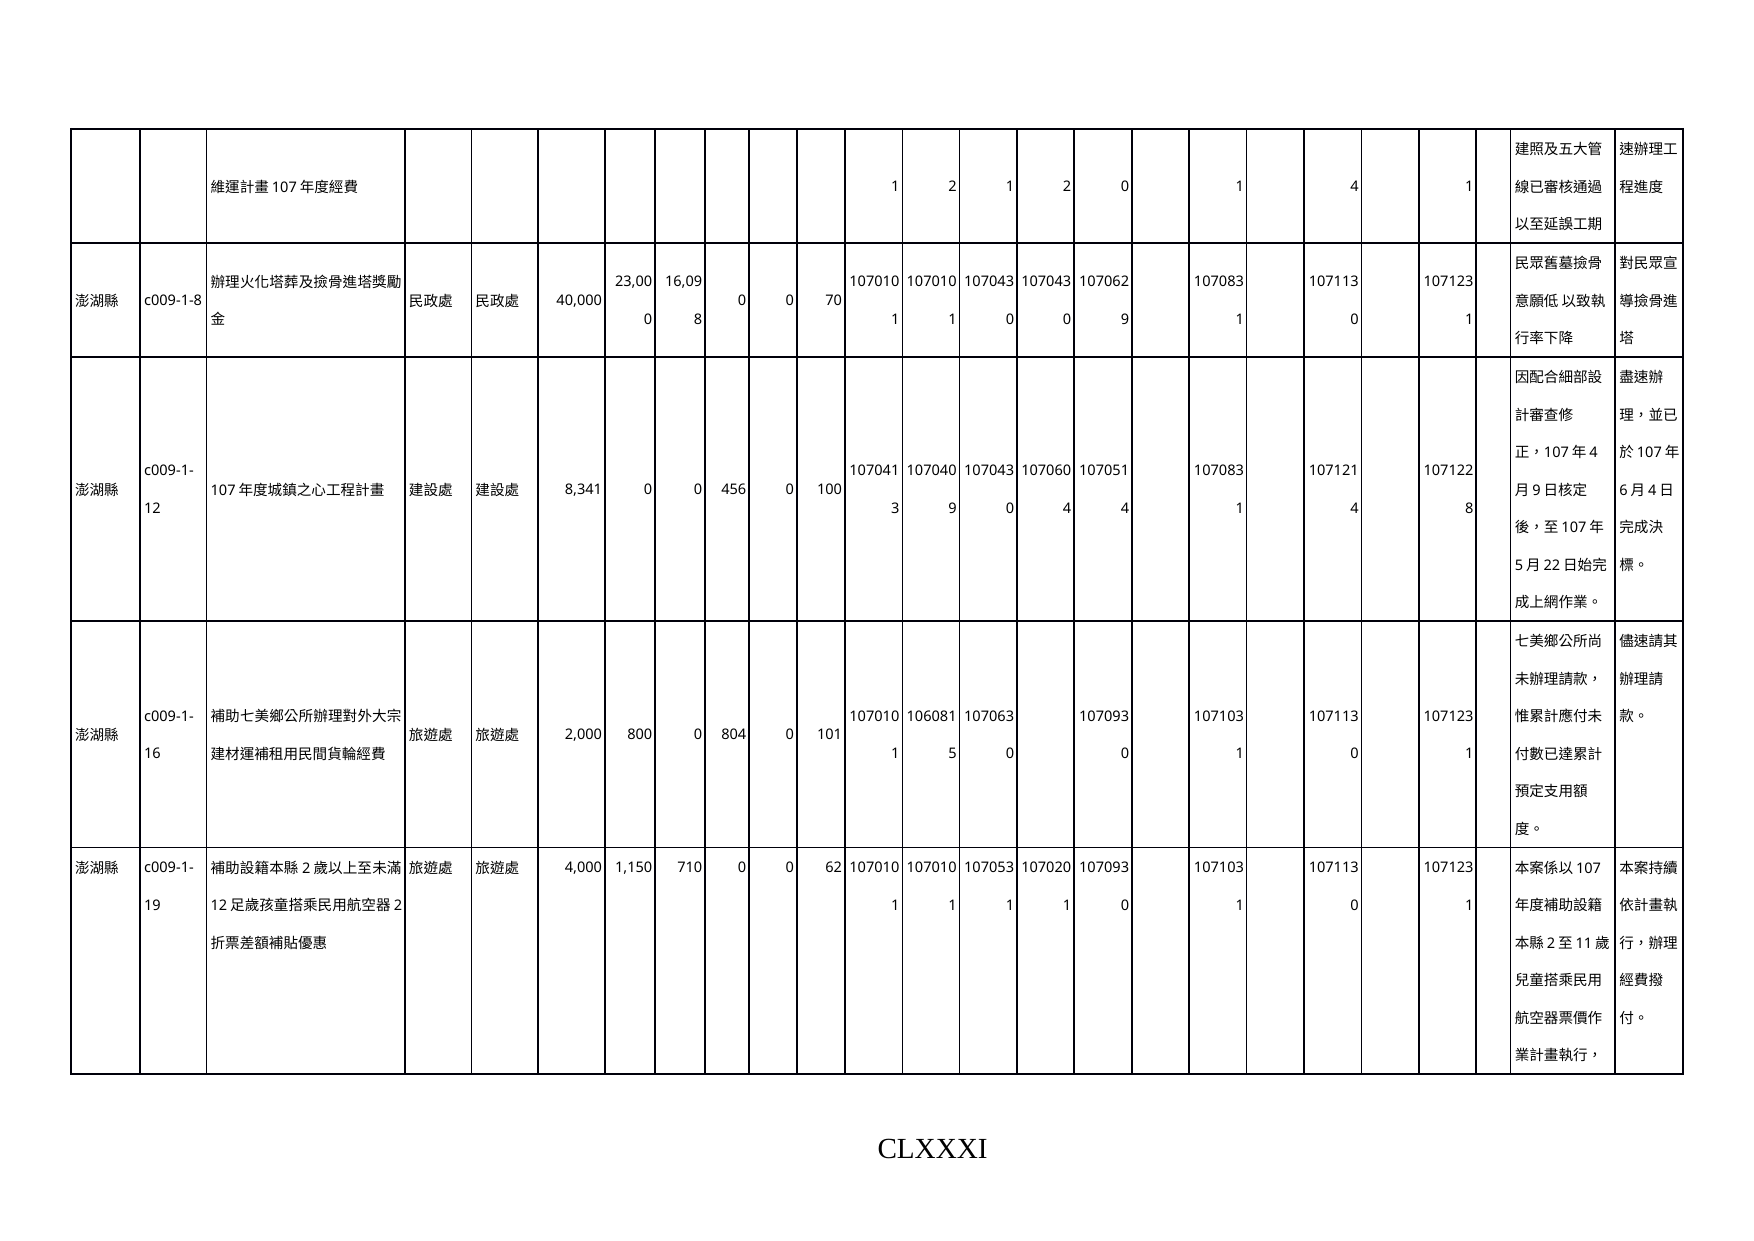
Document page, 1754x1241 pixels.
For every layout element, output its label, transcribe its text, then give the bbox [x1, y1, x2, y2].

table_cell 建設處 [472, 358, 537, 620]
table_cell 維運計畫107年度經費 [207, 130, 404, 242]
table_cell 對民眾宣導撿骨進塔 [1616, 244, 1682, 356]
table_cell 1070604 [1018, 358, 1073, 620]
table_cell 2 [1018, 130, 1073, 242]
table_cell 16,098 [656, 244, 704, 356]
table_cell c009-1-19 [141, 848, 206, 1073]
table_cell 旅遊處 [406, 622, 471, 847]
table_cell 0 [750, 848, 796, 1073]
table_cell 1070531 [960, 848, 1016, 1073]
table_cell 澎湖縣 [72, 358, 139, 620]
table_cell [1247, 358, 1303, 620]
table_cell [1247, 244, 1303, 356]
table_cell 1070201 [1018, 848, 1073, 1073]
table_cell 456 [706, 358, 748, 620]
table_cell [1477, 244, 1510, 356]
table_cell [1133, 130, 1188, 242]
table_cell [750, 130, 796, 242]
table_cell [1018, 622, 1073, 847]
table_cell 1070430 [1018, 244, 1073, 356]
table_cell 1070930 [1075, 848, 1131, 1073]
table_cell 1070831 [1190, 244, 1246, 356]
table_cell 0 [1075, 130, 1131, 242]
table_cell [406, 130, 471, 242]
table_cell 1070430 [960, 244, 1016, 356]
table_cell 澎湖縣 [72, 622, 139, 847]
table_cell 儘速請其辦理請款。 [1616, 622, 1682, 847]
table_cell 800 [606, 622, 654, 847]
table_cell 804 [706, 622, 748, 847]
table_cell 1070101 [903, 848, 959, 1073]
table_cell [72, 130, 139, 242]
table_cell 民政處 [406, 244, 471, 356]
table_cell 盡速辦理，並已於107年6月4日完成決標。 [1616, 358, 1682, 620]
table_cell 澎湖縣 [72, 244, 139, 356]
table_cell 七美鄉公所尚未辦理請款，惟累計應付未付數已達累計預定支用額度。 [1511, 622, 1614, 847]
table_cell 建照及五大管線已審核通過以至延誤工期 [1511, 130, 1614, 242]
table_cell [1477, 358, 1510, 620]
table_cell 1070101 [846, 244, 902, 356]
table_cell 100 [798, 358, 844, 620]
table_cell 補助設籍本縣2歲以上至未滿12足歲孩童搭乘民用航空器2折票差額補貼優惠 [207, 848, 404, 1073]
table_cell 民眾舊墓撿骨意願低 以致執行率下降 [1511, 244, 1614, 356]
table_cell 2 [903, 130, 959, 242]
table_cell 1071130 [1305, 244, 1361, 356]
table_cell [798, 130, 844, 242]
table_cell 速辦理工程進度 [1616, 130, 1682, 242]
table_cell 1,150 [606, 848, 654, 1073]
table_cell [656, 130, 704, 242]
table_cell 70 [798, 244, 844, 356]
table_cell 澎湖縣 [72, 848, 139, 1073]
table_cell 旅遊處 [406, 848, 471, 1073]
table_cell 補助七美鄉公所辦理對外大宗建材運補租用民間貨輪經費 [207, 622, 404, 847]
table_cell 1 [1190, 130, 1246, 242]
table_cell 1071031 [1190, 622, 1246, 847]
table_cell 1070630 [960, 622, 1016, 847]
table_cell 0 [656, 358, 704, 620]
table_cell [1247, 622, 1303, 847]
table_cell 0 [656, 622, 704, 847]
table_cell 1070831 [1190, 358, 1246, 620]
table_cell 0 [750, 622, 796, 847]
table_cell 0 [706, 848, 748, 1073]
table_cell 1 [960, 130, 1016, 242]
table_cell 建設處 [406, 358, 471, 620]
table_cell 0 [750, 358, 796, 620]
table_cell [141, 130, 206, 242]
table_cell [1133, 358, 1188, 620]
table_cell 0 [706, 244, 748, 356]
table_cell 1071031 [1190, 848, 1246, 1073]
table_cell 1 [1420, 130, 1475, 242]
table_cell 1071130 [1305, 848, 1361, 1073]
table_cell 本案持續依計畫執行，辦理經費撥付。 [1616, 848, 1682, 1073]
table_cell 62 [798, 848, 844, 1073]
table_cell 1071231 [1420, 848, 1475, 1073]
table_cell 1070629 [1075, 244, 1131, 356]
table_cell 1 [846, 130, 902, 242]
table_cell 4 [1305, 130, 1361, 242]
table_cell 8,341 [539, 358, 604, 620]
table_cell 0 [606, 358, 654, 620]
table_cell [1133, 622, 1188, 847]
table_cell [1362, 848, 1418, 1073]
table_cell 1070930 [1075, 622, 1131, 847]
table_cell 1070101 [846, 848, 902, 1073]
table_cell [1477, 622, 1510, 847]
table_cell 旅遊處 [472, 848, 537, 1073]
table_cell 1070409 [903, 358, 959, 620]
table_cell 101 [798, 622, 844, 847]
table_cell 40,000 [539, 244, 604, 356]
table_cell 1070430 [960, 358, 1016, 620]
table_cell 本案係以107年度補助設籍本縣2至11歲兒童搭乘民用航空器票價作業計畫執行， [1511, 848, 1614, 1073]
table_cell [1362, 358, 1418, 620]
table_cell c009-1-16 [141, 622, 206, 847]
table_cell [1477, 848, 1510, 1073]
table_cell 1070413 [846, 358, 902, 620]
table_cell [1247, 848, 1303, 1073]
table_cell 旅遊處 [472, 622, 537, 847]
table_cell [1362, 130, 1418, 242]
table_cell 1070101 [846, 622, 902, 847]
table_cell 0 [750, 244, 796, 356]
table_cell 1070514 [1075, 358, 1131, 620]
table_cell [706, 130, 748, 242]
table_cell 辦理火化塔葬及撿骨進塔獎勵金 [207, 244, 404, 356]
table_cell 4,000 [539, 848, 604, 1073]
table_cell 1070101 [903, 244, 959, 356]
table_cell 1071228 [1420, 358, 1475, 620]
table_cell [472, 130, 537, 242]
table_cell 民政處 [472, 244, 537, 356]
table_cell c009-1-8 [141, 244, 206, 356]
table_cell 710 [656, 848, 704, 1073]
table_cell 1060815 [903, 622, 959, 847]
table_cell [1133, 848, 1188, 1073]
table_cell [1247, 130, 1303, 242]
table_cell 1071231 [1420, 622, 1475, 847]
table_cell 107年度城鎮之心工程計畫 [207, 358, 404, 620]
table_cell 2,000 [539, 622, 604, 847]
table_cell [1362, 622, 1418, 847]
table_cell [1477, 130, 1510, 242]
table_cell 因配合細部設計審查修正，107年4月9日核定後，至107年5月22日始完成上網作業。 [1511, 358, 1614, 620]
table_cell 1071214 [1305, 358, 1361, 620]
table_cell [1133, 244, 1188, 356]
table_cell [606, 130, 654, 242]
table_cell [1362, 244, 1418, 356]
table_cell 1071231 [1420, 244, 1475, 356]
table_cell 23,000 [606, 244, 654, 356]
table_cell [539, 130, 604, 242]
table_cell 1071130 [1305, 622, 1361, 847]
table_cell c009-1-12 [141, 358, 206, 620]
